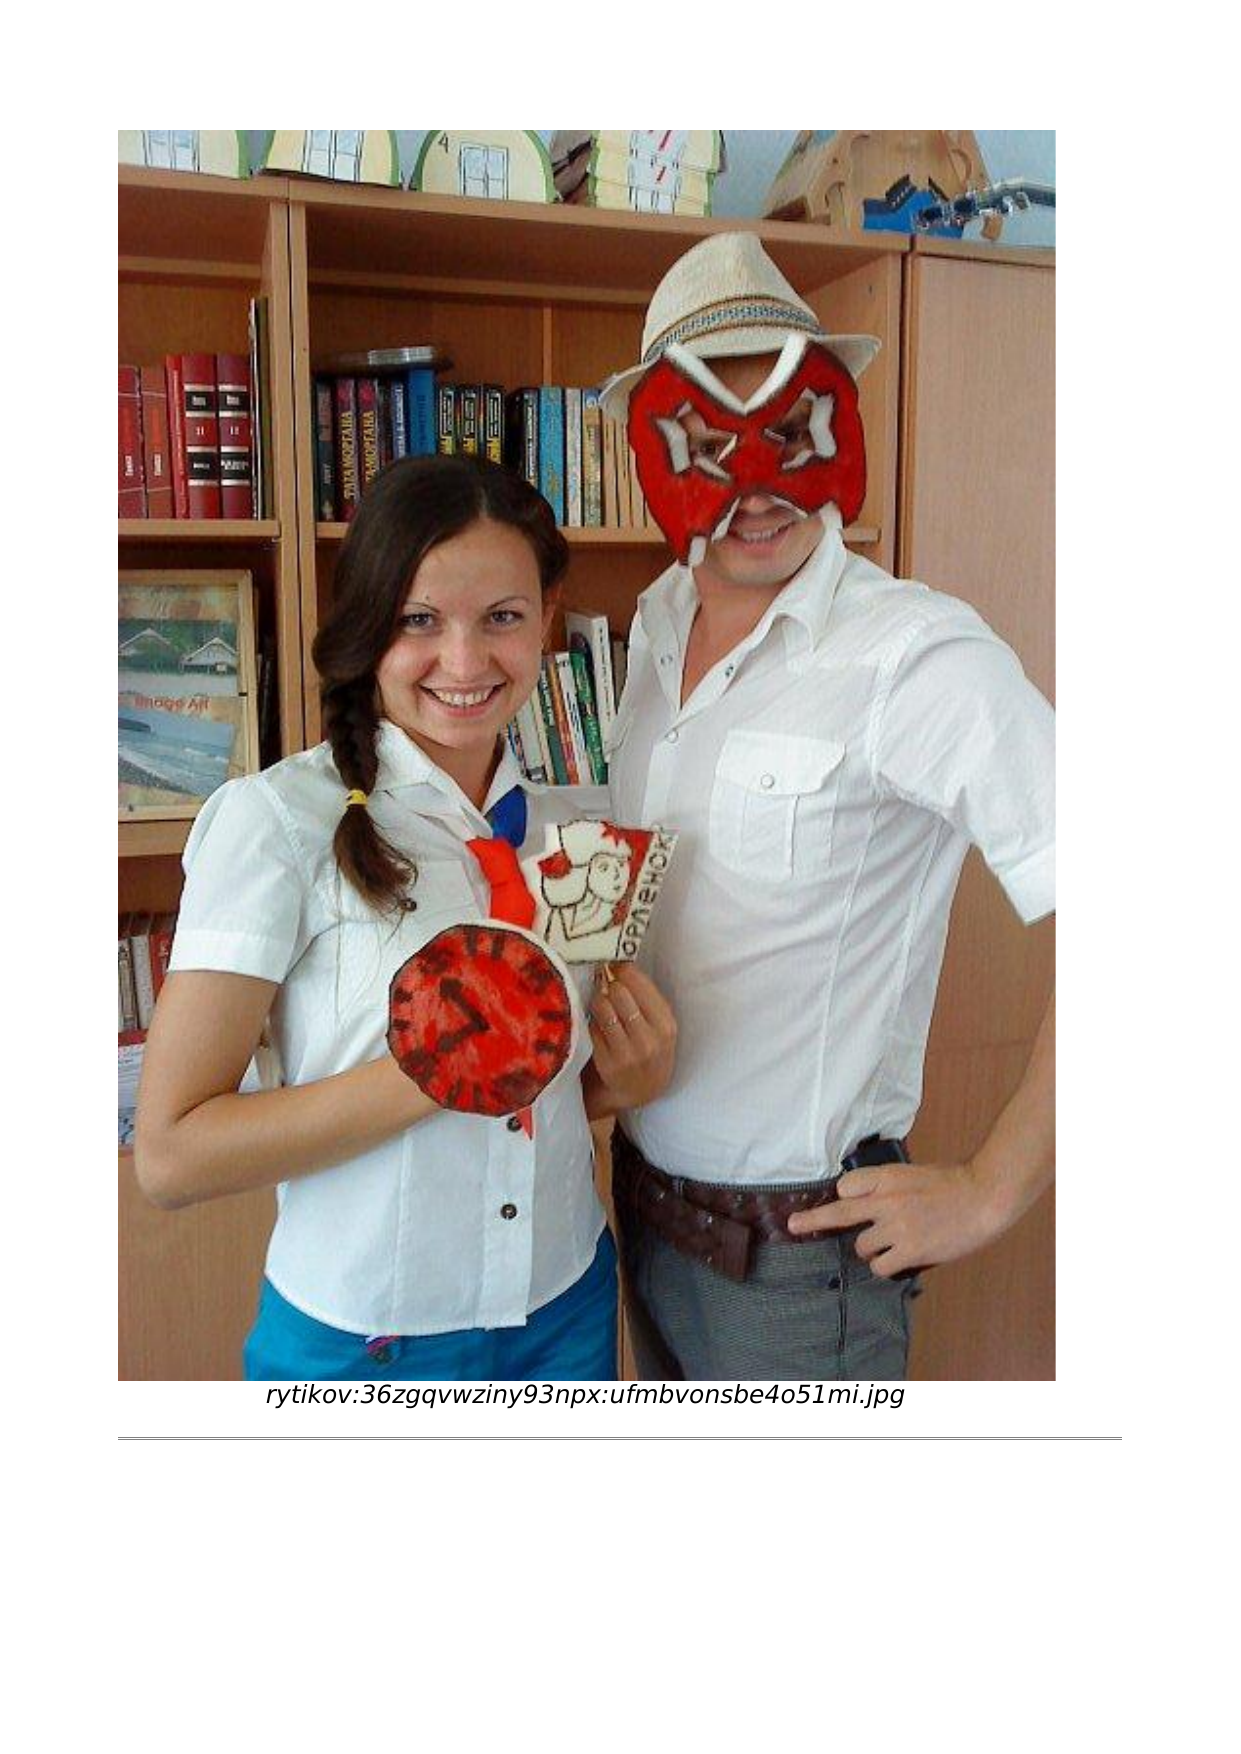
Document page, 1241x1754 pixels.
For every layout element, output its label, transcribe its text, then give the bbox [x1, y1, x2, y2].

text rytikov:36zgqvwziny93npx:ufmbvonsbe4o51mi.jpg [118, 1381, 1056, 1410]
picture [118, 130, 1056, 1381]
picture [317, 1377, 338, 1381]
